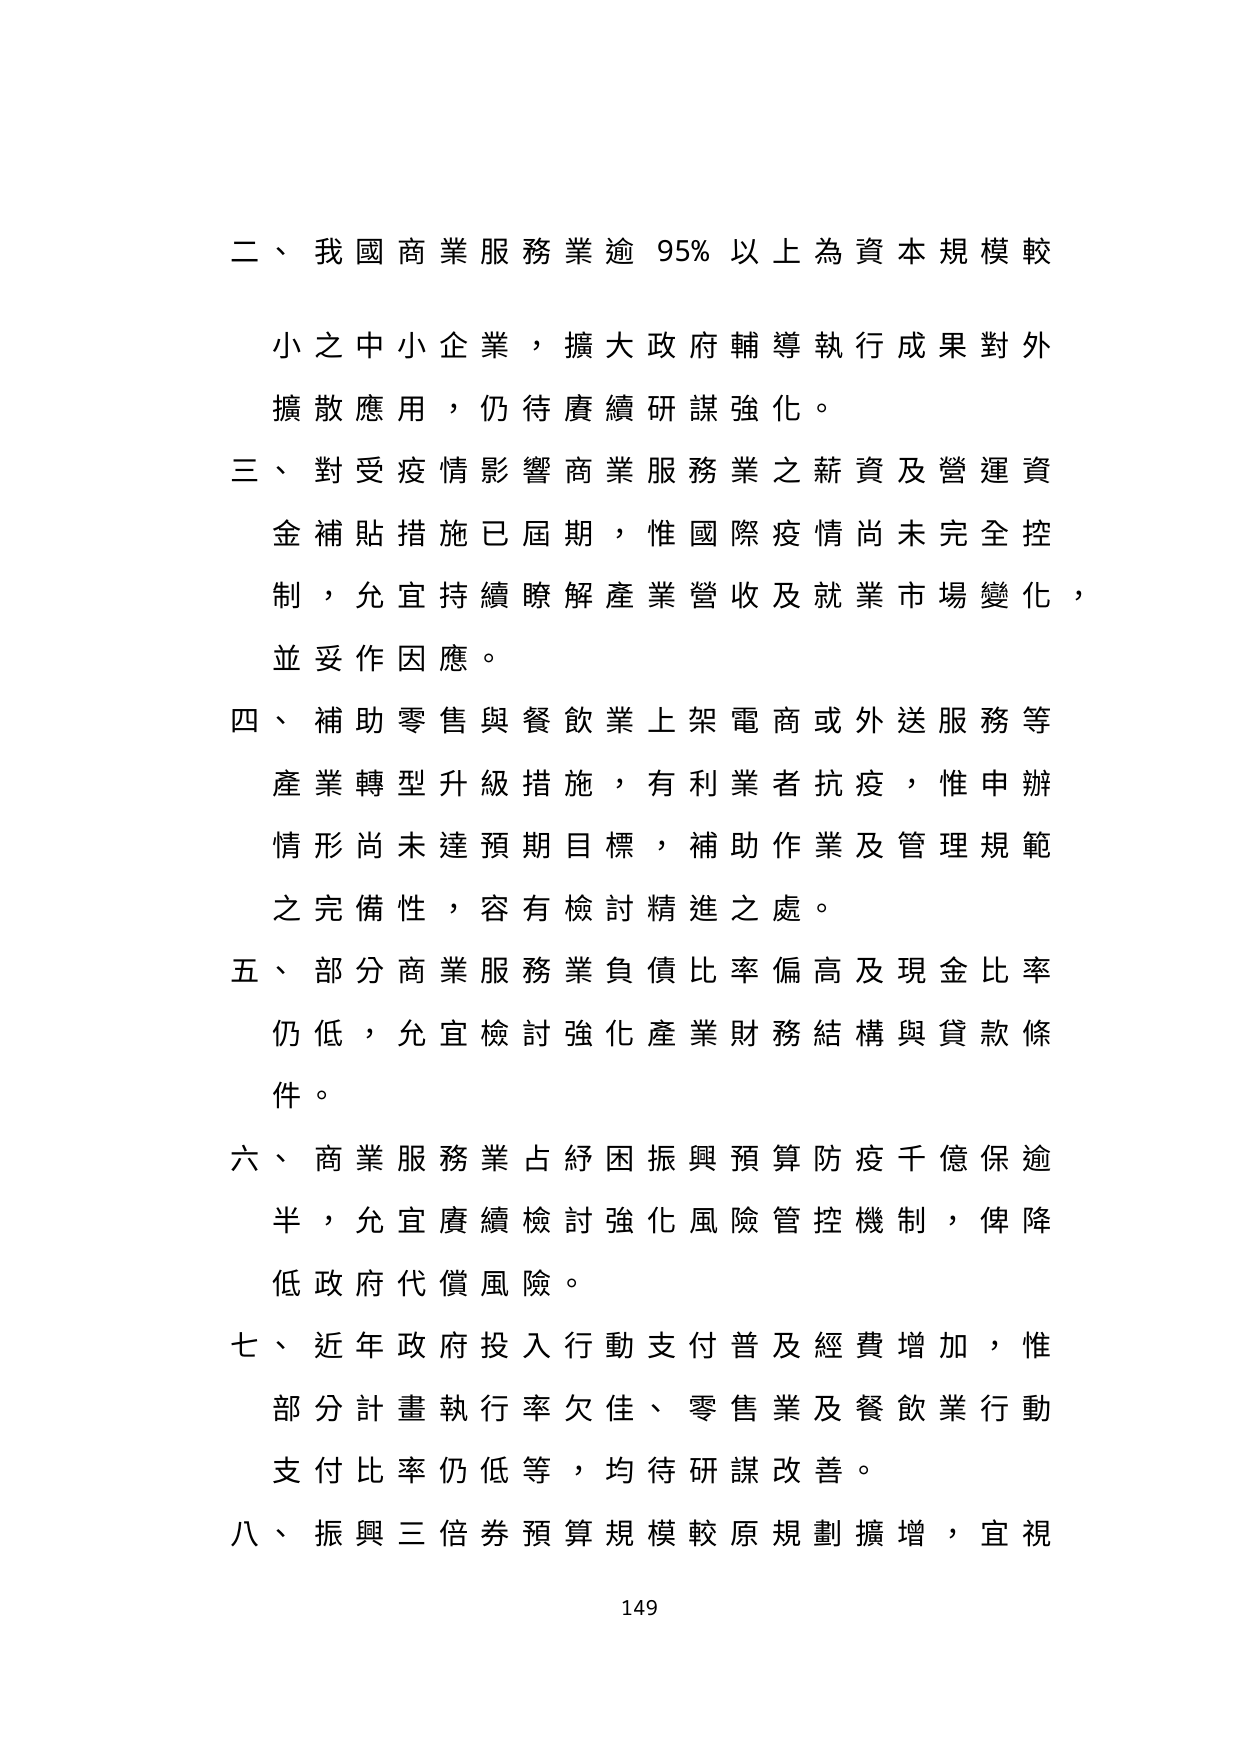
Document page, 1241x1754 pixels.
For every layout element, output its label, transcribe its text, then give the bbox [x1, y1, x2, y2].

text 七、近年政府投入行動支付普及經費增加，惟部分計畫執行率欠佳、零售業及餐飲業行動支付比率仍低等，均待研謀改善。 [184, 1302, 1058, 1490]
text 五、部分商業服務業負債比率偏高及現金比率仍低，允宜檢討強化產業財務結構與貸款條件。 [184, 927, 1058, 1115]
text 二、我國商業服務業逾95%以上為資本規模較小之中小企業，擴大政府輔導執行成果對外擴散應用，仍待賡續研謀強化。 [184, 177, 1058, 427]
text 四、補助零售與餐飲業上架電商或外送服務等產業轉型升級措施，有利業者抗疫，惟申辦情形尚未達預期目標，補助作業及管理規範之完備性，容有檢討精進之處。 [184, 677, 1058, 927]
text 六、商業服務業占紓困振興預算防疫千億保逾半，允宜賡續檢討強化風險管控機制，俾降低政府代償風險。 [184, 1115, 1058, 1302]
text 三、對受疫情影響商業服務業之薪資及營運資金補貼措施已屆期，惟國際疫情尚未完全控制，允宜持續瞭解產業營收及就業市場變化，並妥作因應。 [184, 427, 1058, 677]
text 八、振興三倍券預算規模較原規劃擴增，宜視 [184, 1490, 1058, 1552]
